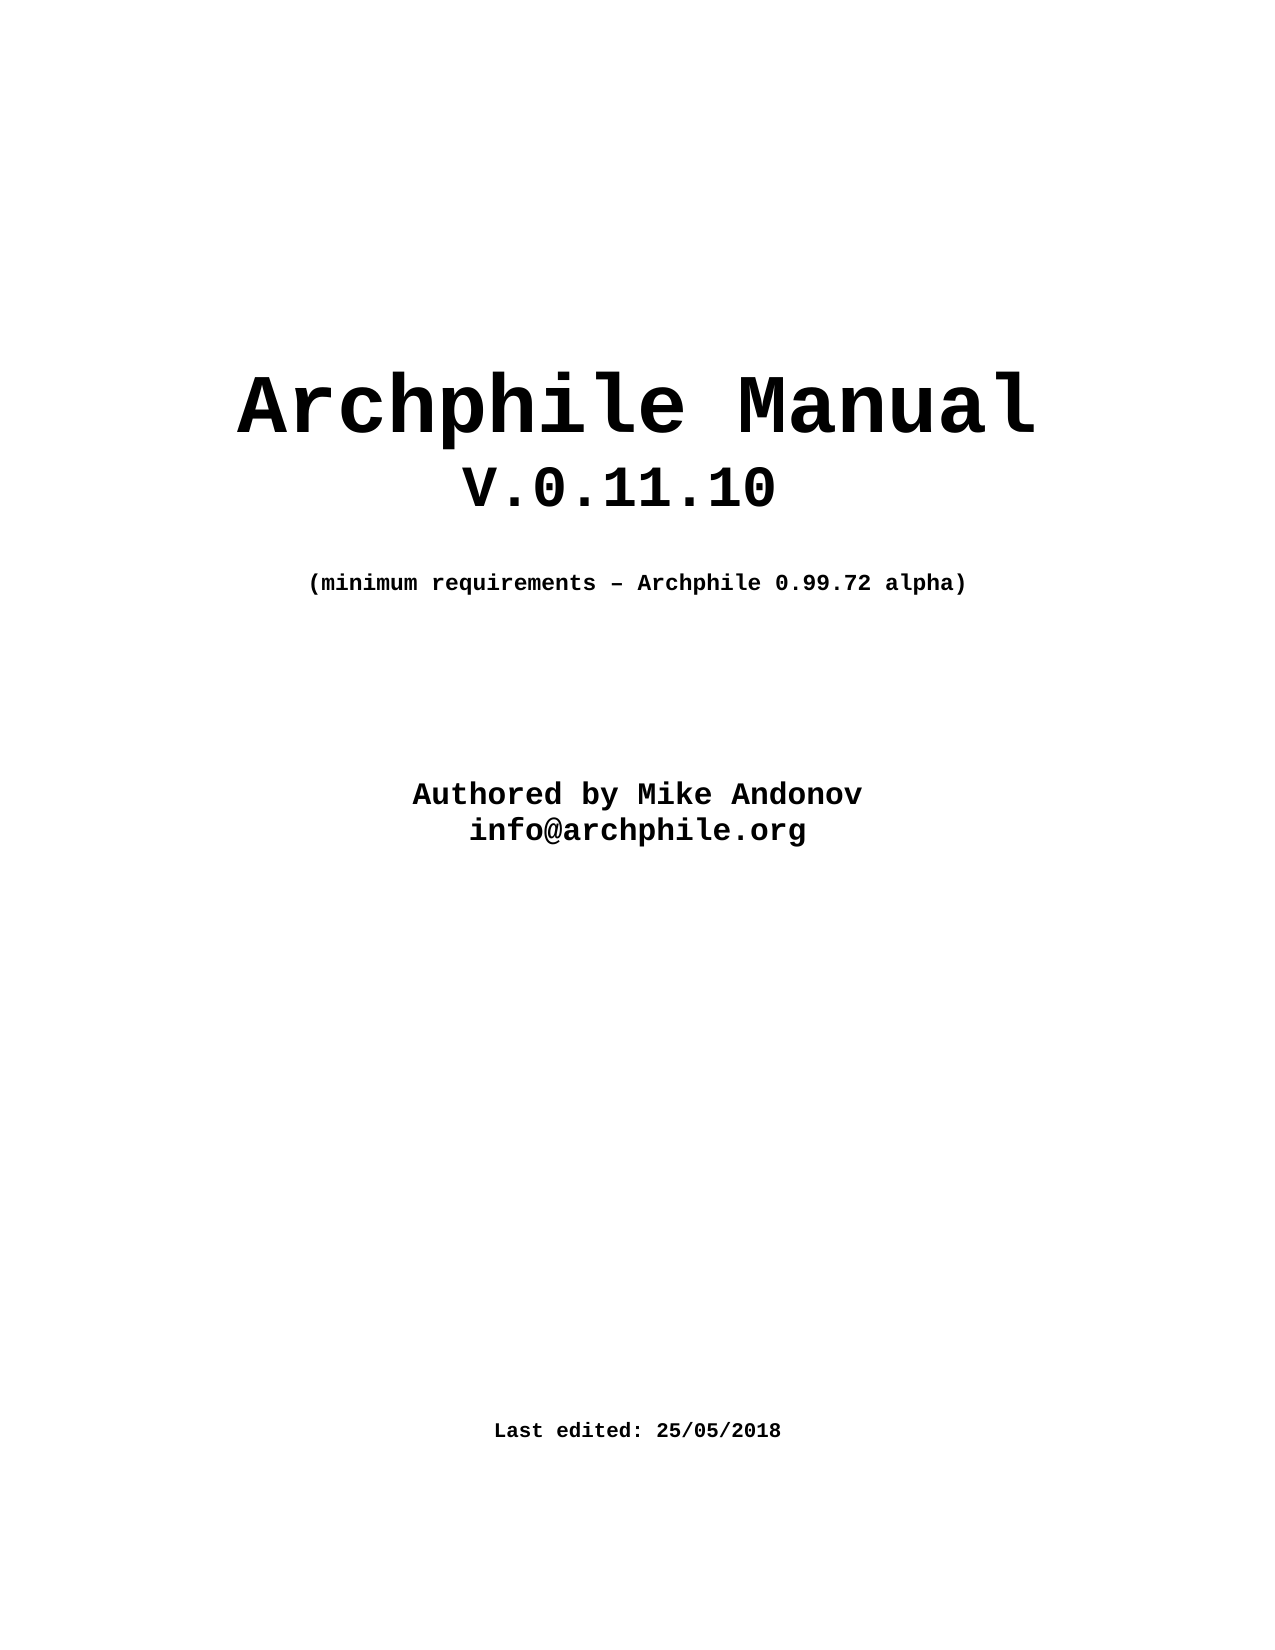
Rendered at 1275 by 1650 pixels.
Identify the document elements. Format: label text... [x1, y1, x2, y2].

text Archphile Manual V.0.11.10 [118, 363, 1157, 524]
text info@archphile.org [118, 814, 1157, 849]
text (minimum requirements – Archphile 0.99.72 alpha) [118, 571, 1157, 597]
text Authored by Mike Andonov [118, 779, 1157, 814]
text Last edited: 25/05/2018 [118, 1420, 1157, 1444]
